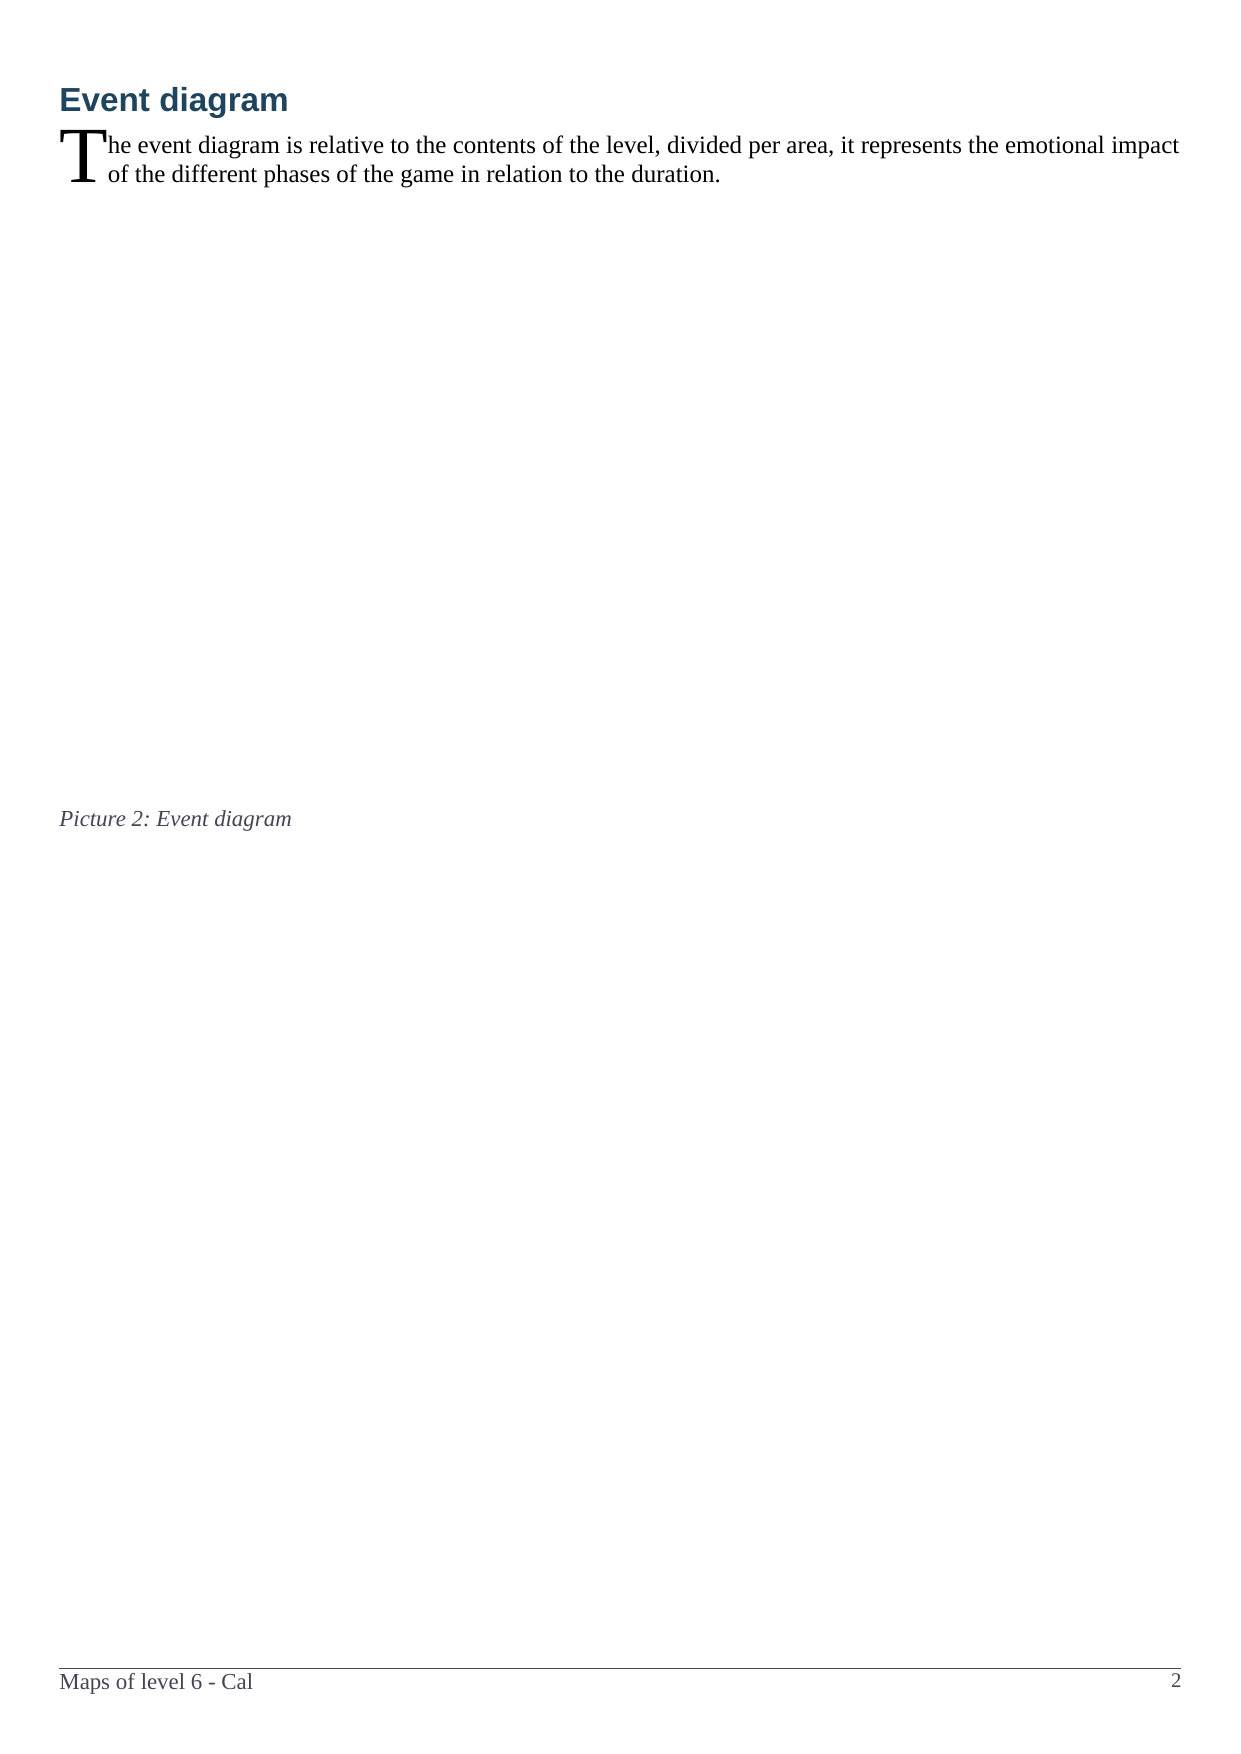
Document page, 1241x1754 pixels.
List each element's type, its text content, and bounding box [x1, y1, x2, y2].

subtitle Event diagram [59, 80, 1181, 118]
text Picture 2: Event diagram [59, 206, 1181, 832]
text The event diagram is relative to the contents of the level, divided per area, it represents the emotional impact of the different phases of the game in relation to the duration. [59, 131, 1181, 188]
